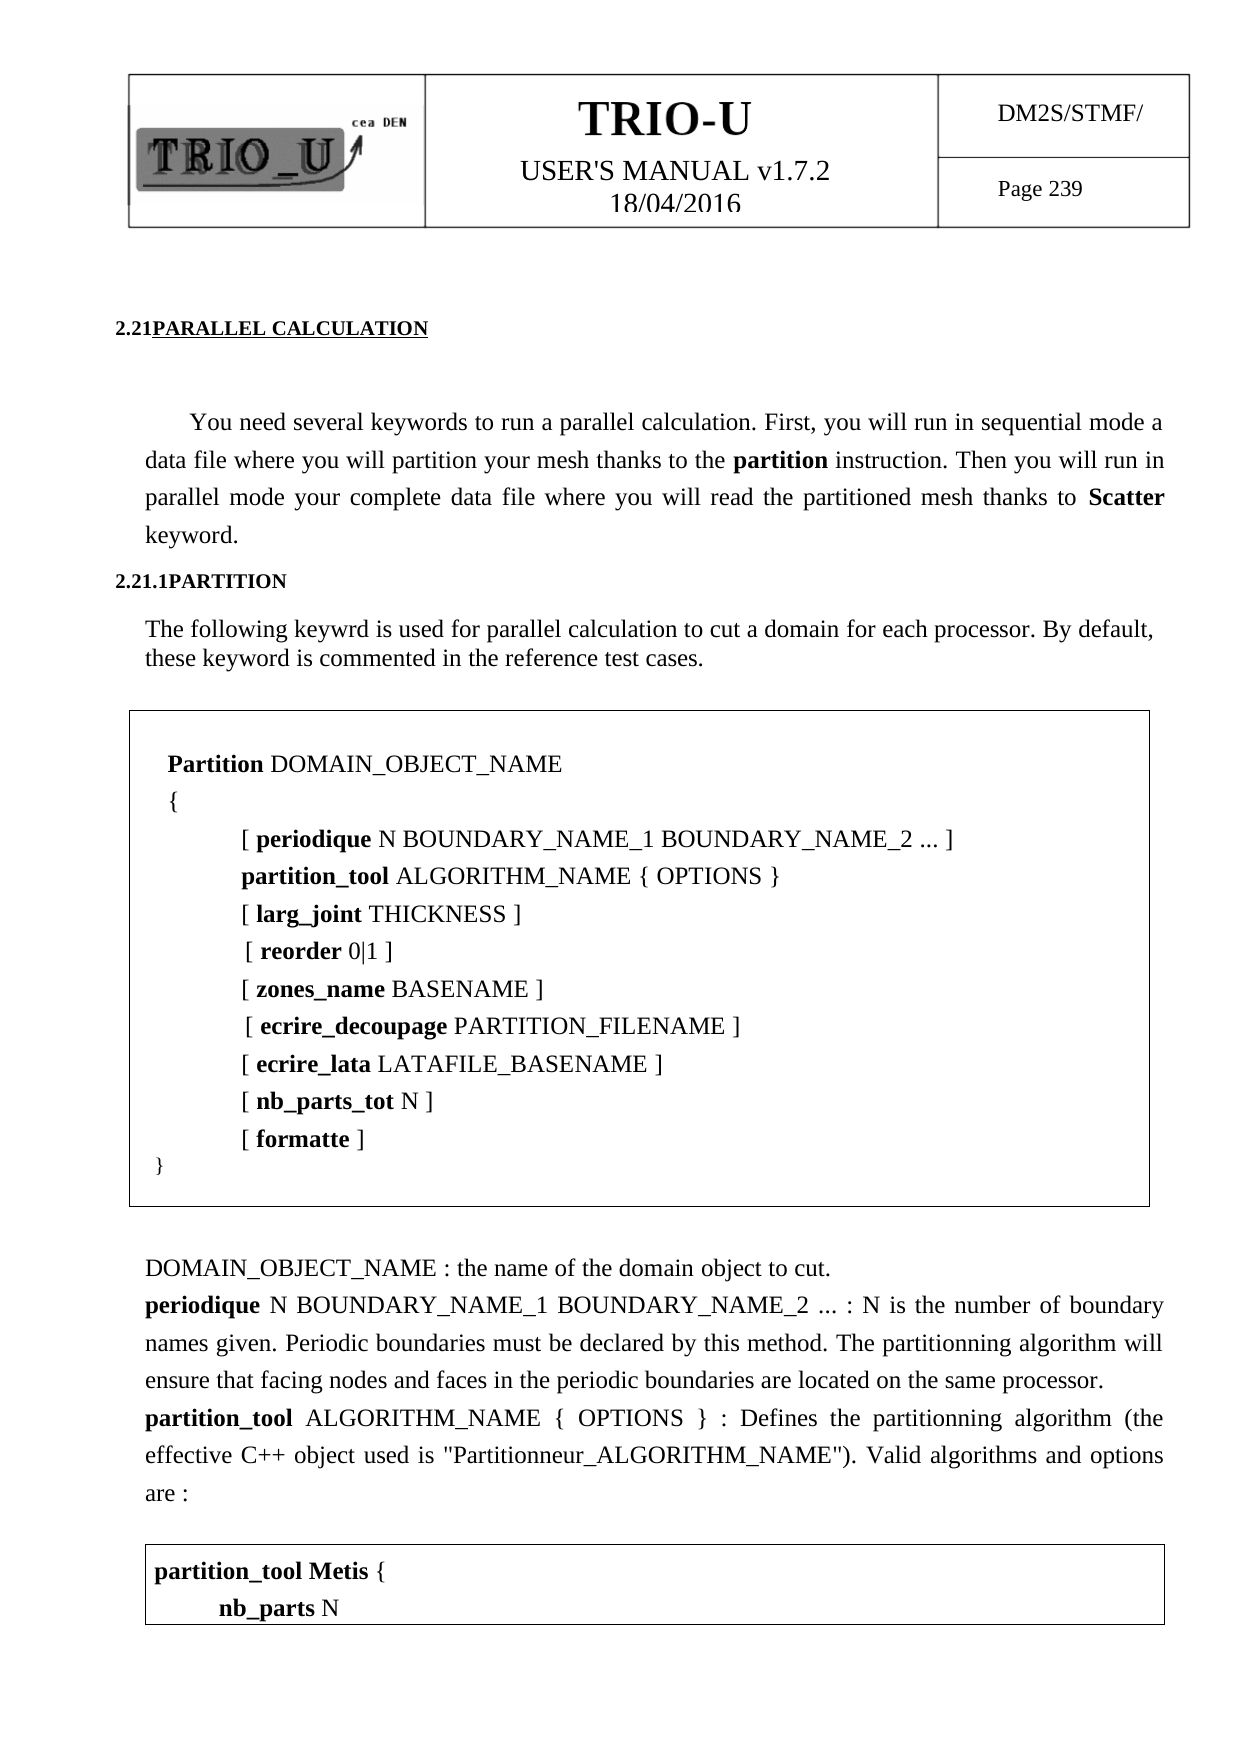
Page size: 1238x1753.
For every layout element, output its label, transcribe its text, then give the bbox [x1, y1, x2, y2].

text You need several keywords to run a parallel calculation. First, you will run in sequential mode a data file where you will partition your mesh thanks to the partition instruction. Then you will run in parallel mode your complete data file where you will read the partitioned mesh thanks to Scatter keyword. [145, 398, 1165, 548]
text periodique N BOUNDARY_NAME_1 BOUNDARY_NAME_2 ... : N is the number of boundary names given. Periodic boundaries must be declared by this method. The partitionning algorithm will ensure that facing nodes and faces in the periodic boundaries are located on the same processor. [145, 1282, 1165, 1394]
text The following keywrd is used for parallel calculation to cut a domain for each processor. By default, these keyword is commented in the reference test cases. [145, 614, 1196, 672]
text DOMAIN_OBJECT_NAME : the name of the domain object to cut. [145, 1244, 1165, 1282]
subtitle PARTITION [115, 569, 1164, 593]
text partition_tool ALGORITHM_NAME { OPTIONS } : Defines the partitionning algorithm (the effective C++ object used is "Partitionneur_ALGORITHM_NAME"). Valid algorithms and options are : [145, 1394, 1165, 1507]
subtitle PARALLEL CALCULATION [115, 316, 1164, 340]
text nb_parts N [146, 1582, 1164, 1624]
table_header Partition DOMAIN_OBJECT_NAME { [ periodique N BOUNDARY_NAME_1 BOUNDARY_NAME_2 ... ] partition_tool ALGORITHM_NAME { OPTIONS } [ larg_joint THICKNESS ] [ reorder 0|1 ] [ zones_name BASENAME ] [ ecrire_decoupage PARTITION_FILENAME ] [ ecrire_lata LATAFILE_BASENAME ] [ nb_parts_tot N ] [ formatte ] } [130, 711, 1149, 1206]
text partition_tool Metis { [146, 1545, 1164, 1582]
